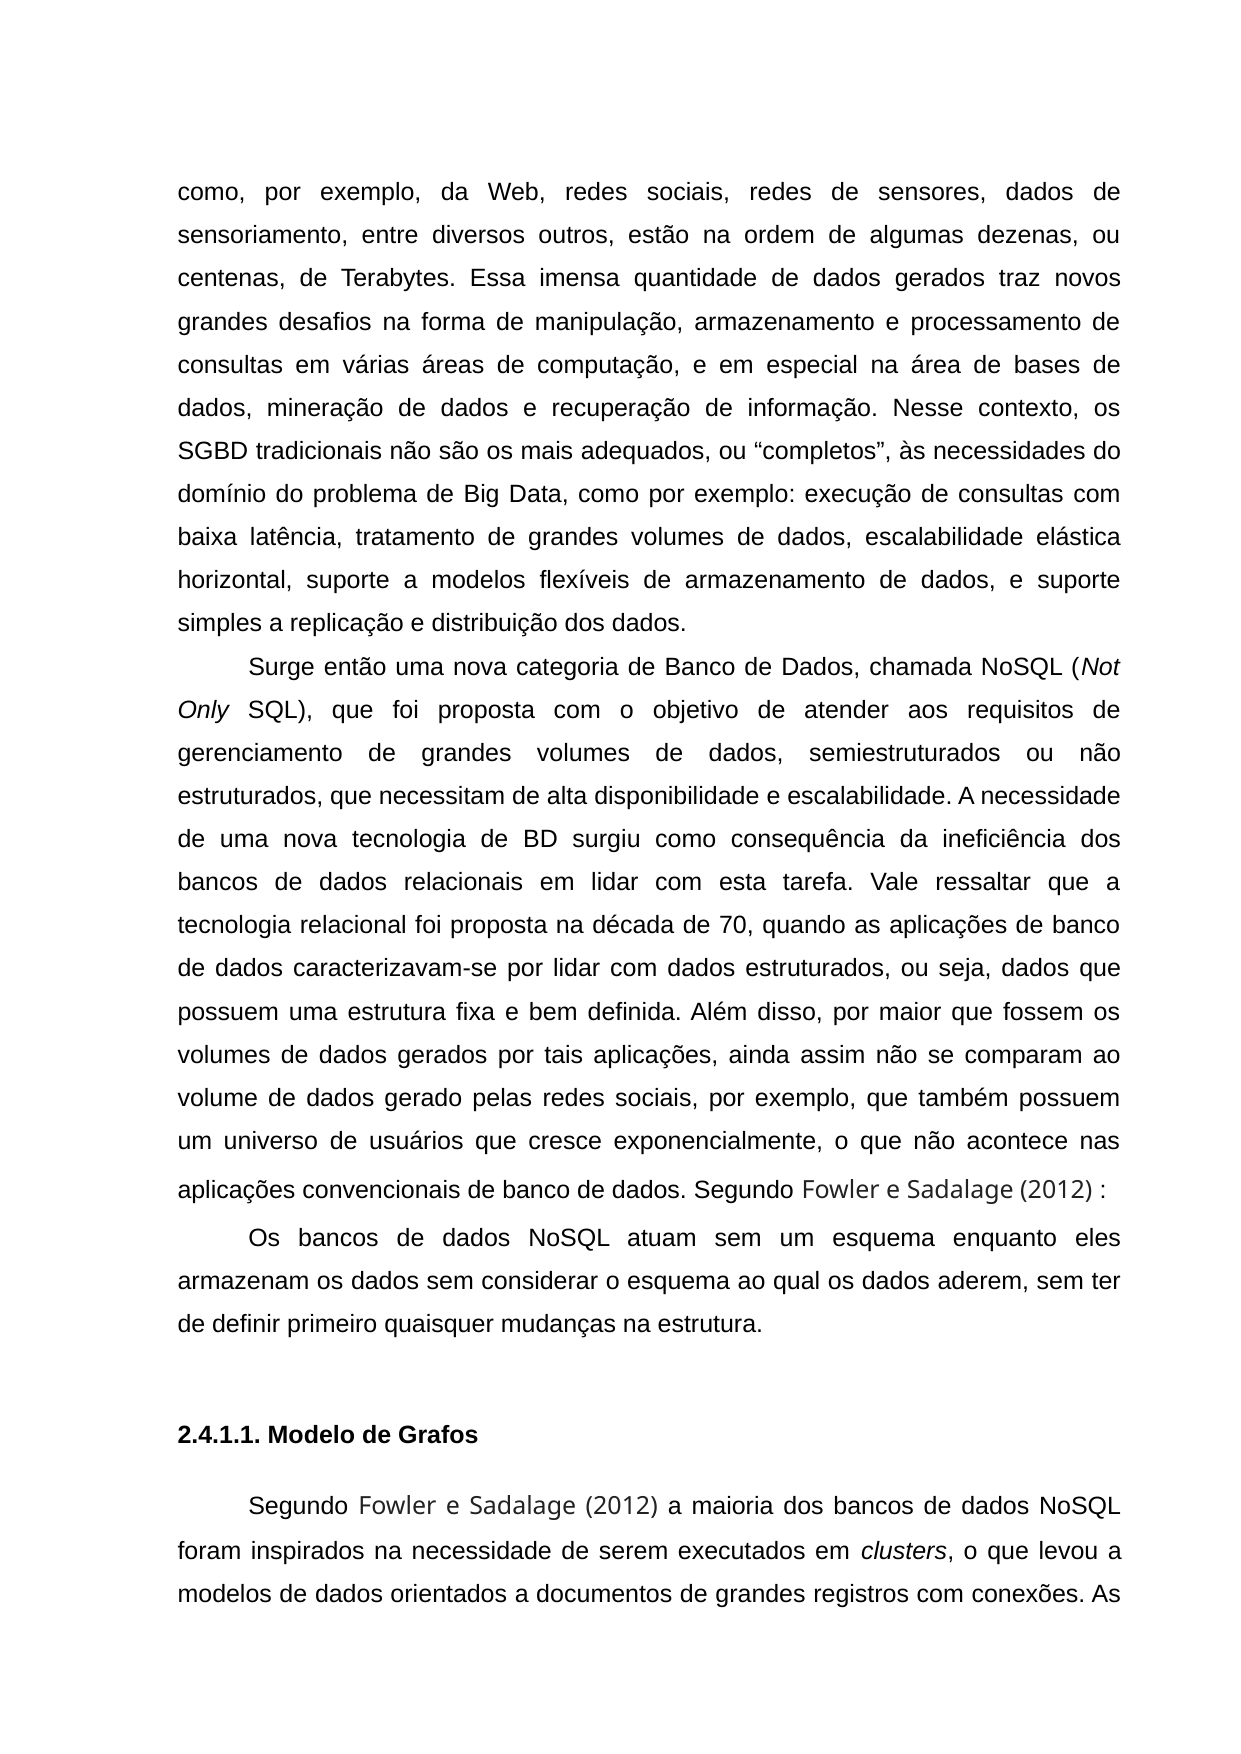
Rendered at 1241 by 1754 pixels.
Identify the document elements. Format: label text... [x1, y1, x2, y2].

text Surge então uma nova categoria de Banco de Dados, chamada NoSQL (Not Only SQL), que foi proposta com o objetivo de atender aos requisitos de gerenciamento de grandes volumes de dados, semiestruturados ou não estruturados, que necessitam de alta disponibilidade e escalabilidade. A necessidade de uma nova tecnologia de BD surgiu como consequência da ineficiência dos bancos de dados relacionais em lidar com esta tarefa. Vale ressaltar que a tecnologia relacional foi proposta na década de 70, quando as aplicações de banco de dados caracterizavam-se por lidar com dados estruturados, ou seja, dados que possuem uma estrutura fixa e bem definida. Além disso, por maior que fossem os volumes de dados gerados por tais aplicações, ainda assim não se comparam ao volume de dados gerado pelas redes sociais, por exemplo, que também possuem um universo de usuários que cresce exponencialmente, o que não acontece nas aplicações convencionais de banco de dados. Segundo Fowler e Sadalage (2012) : [177, 652, 1122, 1206]
text como, por exemplo, da Web, redes sociais, redes de sensores, dados de sensoriamento, entre diversos outros, estão na ordem de algumas dezenas, ou centenas, de Terabytes. Essa imensa quantidade de dados gerados traz novos grandes desafios na forma de manipulação, armazenamento e processamento de consultas em várias áreas de computação, e em especial na área de bases de dados, mineração de dados e recuperação de informação. Nesse contexto, os SGBD tradicionais não são os mais adequados, ou “completos”, às necessidades do domínio do problema de Big Data, como por exemplo: execução de consultas com baixa latência, tratamento de grandes volumes de dados, escalabilidade elástica horizontal, suporte a modelos flexíveis de armazenamento de dados, e suporte simples a replicação e distribuição dos dados. [177, 177, 1122, 637]
subtitle 2.4.1.1. Modelo de Grafos [177, 1420, 1122, 1449]
text Os bancos de dados NoSQL atuam sem um esquema enquanto eles armazenam os dados sem considerar o esquema ao qual os dados aderem, sem ter de definir primeiro quaisquer mudanças na estrutura. [177, 1223, 1122, 1338]
text Segundo Fowler e Sadalage (2012) a maioria dos bancos de dados NoSQL foram inspirados na necessidade de serem executados em clusters, o que levou a modelos de dados orientados a documentos de grandes registros com conexões. As [177, 1488, 1122, 1608]
